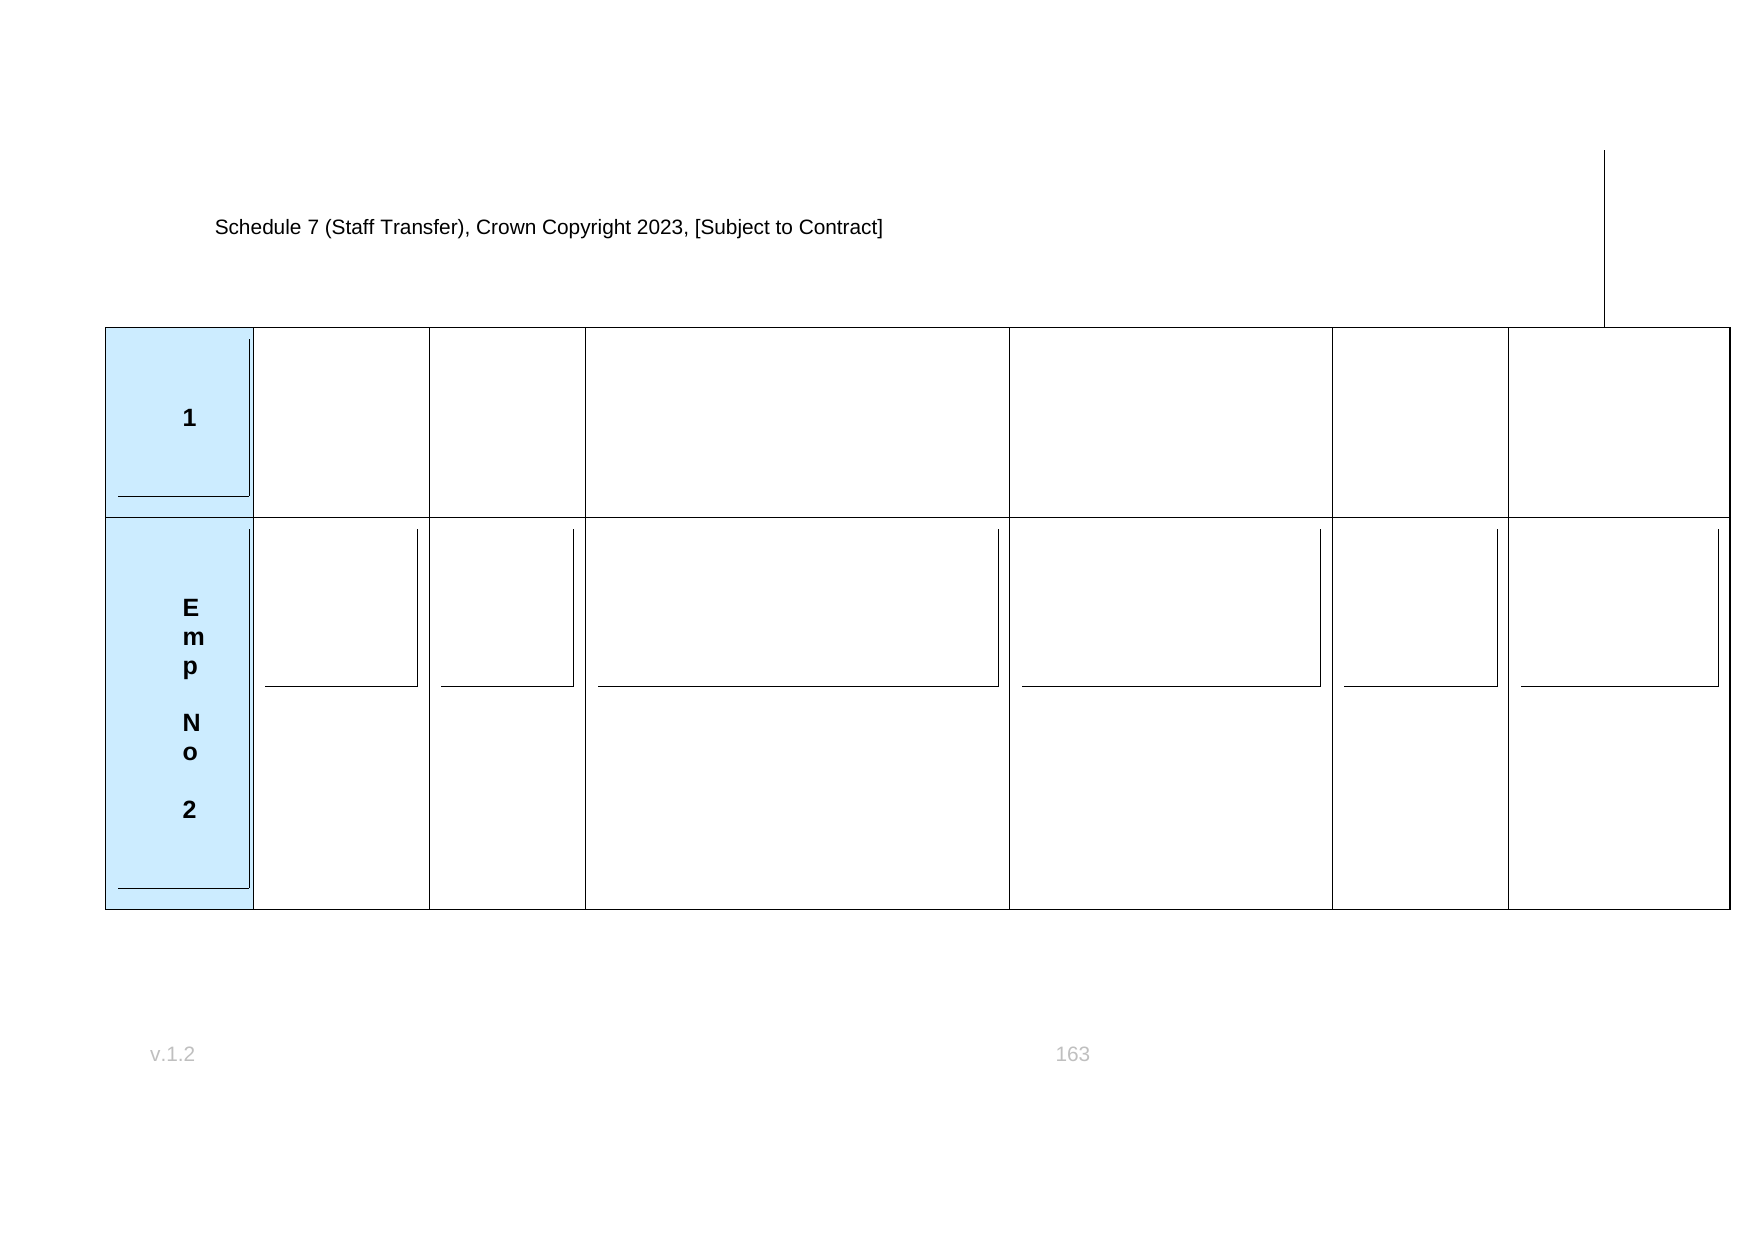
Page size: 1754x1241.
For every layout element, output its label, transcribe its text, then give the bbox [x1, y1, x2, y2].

table_cell [1333, 518, 1508, 909]
table_cell [586, 328, 1009, 517]
table_cell [1010, 328, 1332, 517]
table_cell 1 [106, 328, 253, 517]
table_cell [1333, 328, 1508, 517]
table_cell [430, 328, 585, 517]
table_cell [254, 518, 429, 909]
table_cell [254, 328, 429, 517]
table_cell Emp No 2 [106, 518, 253, 909]
table_cell [586, 518, 1009, 909]
table_cell [1010, 518, 1332, 909]
table_cell [430, 518, 585, 909]
table_cell [1509, 328, 1729, 517]
table_cell [1509, 518, 1729, 909]
